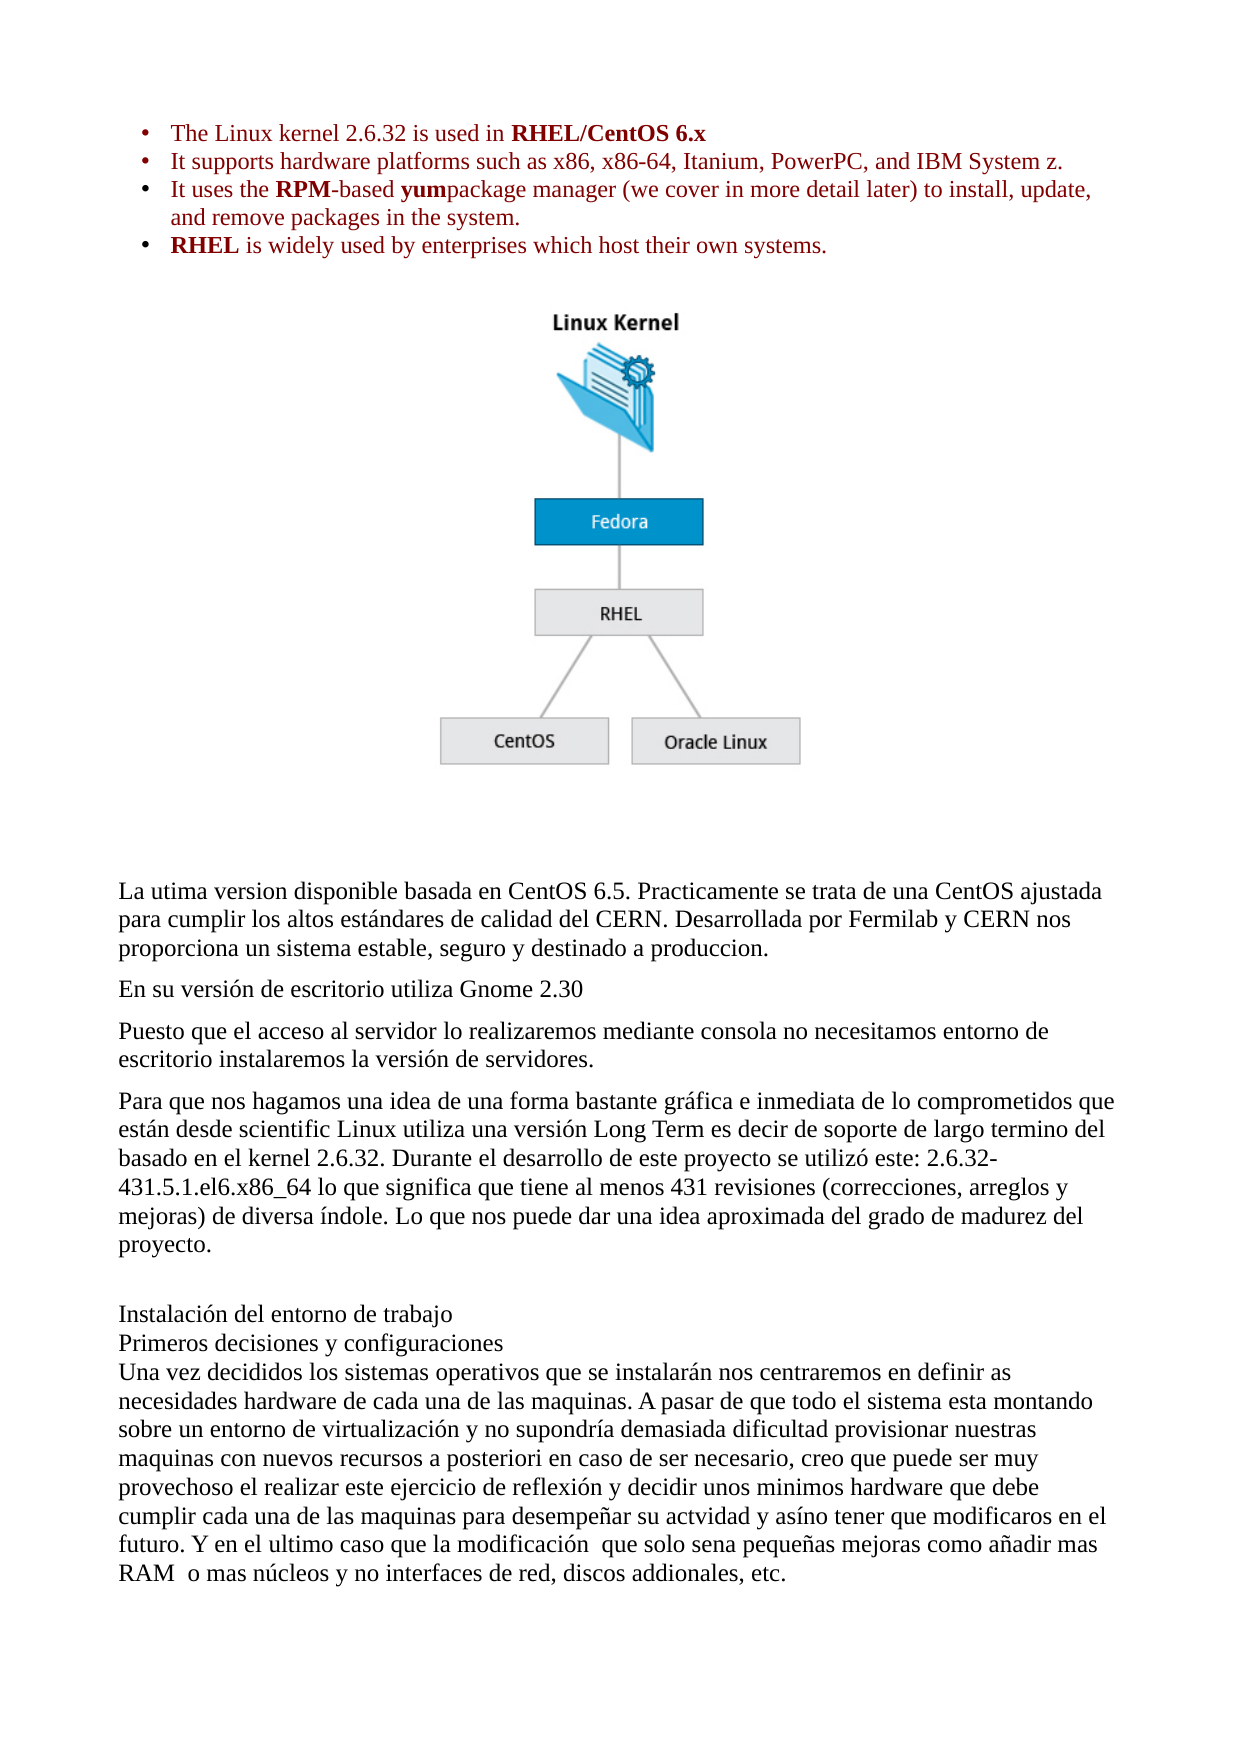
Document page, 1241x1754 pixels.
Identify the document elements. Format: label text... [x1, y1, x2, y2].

list The Linux kernel 2.6.32 is used in RHEL/CentOS 6.x [170, 118, 1122, 146]
text La utima version disponible basada en CentOS 6.5. Practicamente se trata de una CentOS ajustada para cumplir los altos estándares de calidad del CERN. Desarrollada por Fermilab y CERN nos proporciona un sistema estable, seguro y destinado a produccion. [118, 876, 1122, 962]
text Instalación del entorno de trabajo [118, 1299, 1122, 1328]
picture [414, 287, 827, 791]
text Para que nos hagamos una idea de una forma bastante gráfica e inmediata de lo comprometidos que están desde scientific Linux utiliza una versión Long Term es decir de soporte de largo termino del basado en el kernel 2.6.32. Durante el desarrollo de este proyecto se utilizó este: 2.6.32-431.5.1.el6.x86_64 lo que significa que tiene al menos 431 revisiones (correcciones, arreglos y mejoras) de diversa índole. Lo que nos puede dar una idea aproximada del grado de madurez del proyecto. [118, 1086, 1122, 1258]
text Puesto que el acceso al servidor lo realizaremos mediante consola no necesitamos entorno de escritorio instalaremos la versión de servidores. [118, 1016, 1122, 1073]
list RHEL is widely used by enterprises which host their own systems. [170, 231, 1122, 259]
list It uses the RPM-based yumpackage manager (we cover in more detail later) to install, update, and remove packages in the system. [170, 174, 1122, 231]
text En su versión de escritorio utiliza Gnome 2.30 [118, 974, 1122, 1003]
list It supports hardware platforms such as x86, x86-64, Itanium, PowerPC, and IBM System z. [170, 146, 1122, 174]
text Una vez decididos los sistemas operativos que se instalarán nos centraremos en definir as necesidades hardware de cada una de las maquinas. A pasar de que todo el sistema esta montando sobre un entorno de virtualización y no supondría demasiada dificultad provisionar nuestras maquinas con nuevos recursos a posteriori en caso de ser necesario, creo que puede ser muy provechoso el realizar este ejercicio de reflexión y decidir unos minimos hardware que debe cumplir cada una de las maquinas para desempeñar su actvidad y asíno tener que modificaros en el futuro. Y en el ultimo caso que la modificación que solo sena pequeñas mejoras como añadir mas RAM o mas núcleos y no interfaces de red, discos addionales, etc. [118, 1357, 1122, 1587]
text Primeros decisiones y configuraciones [118, 1328, 1122, 1357]
